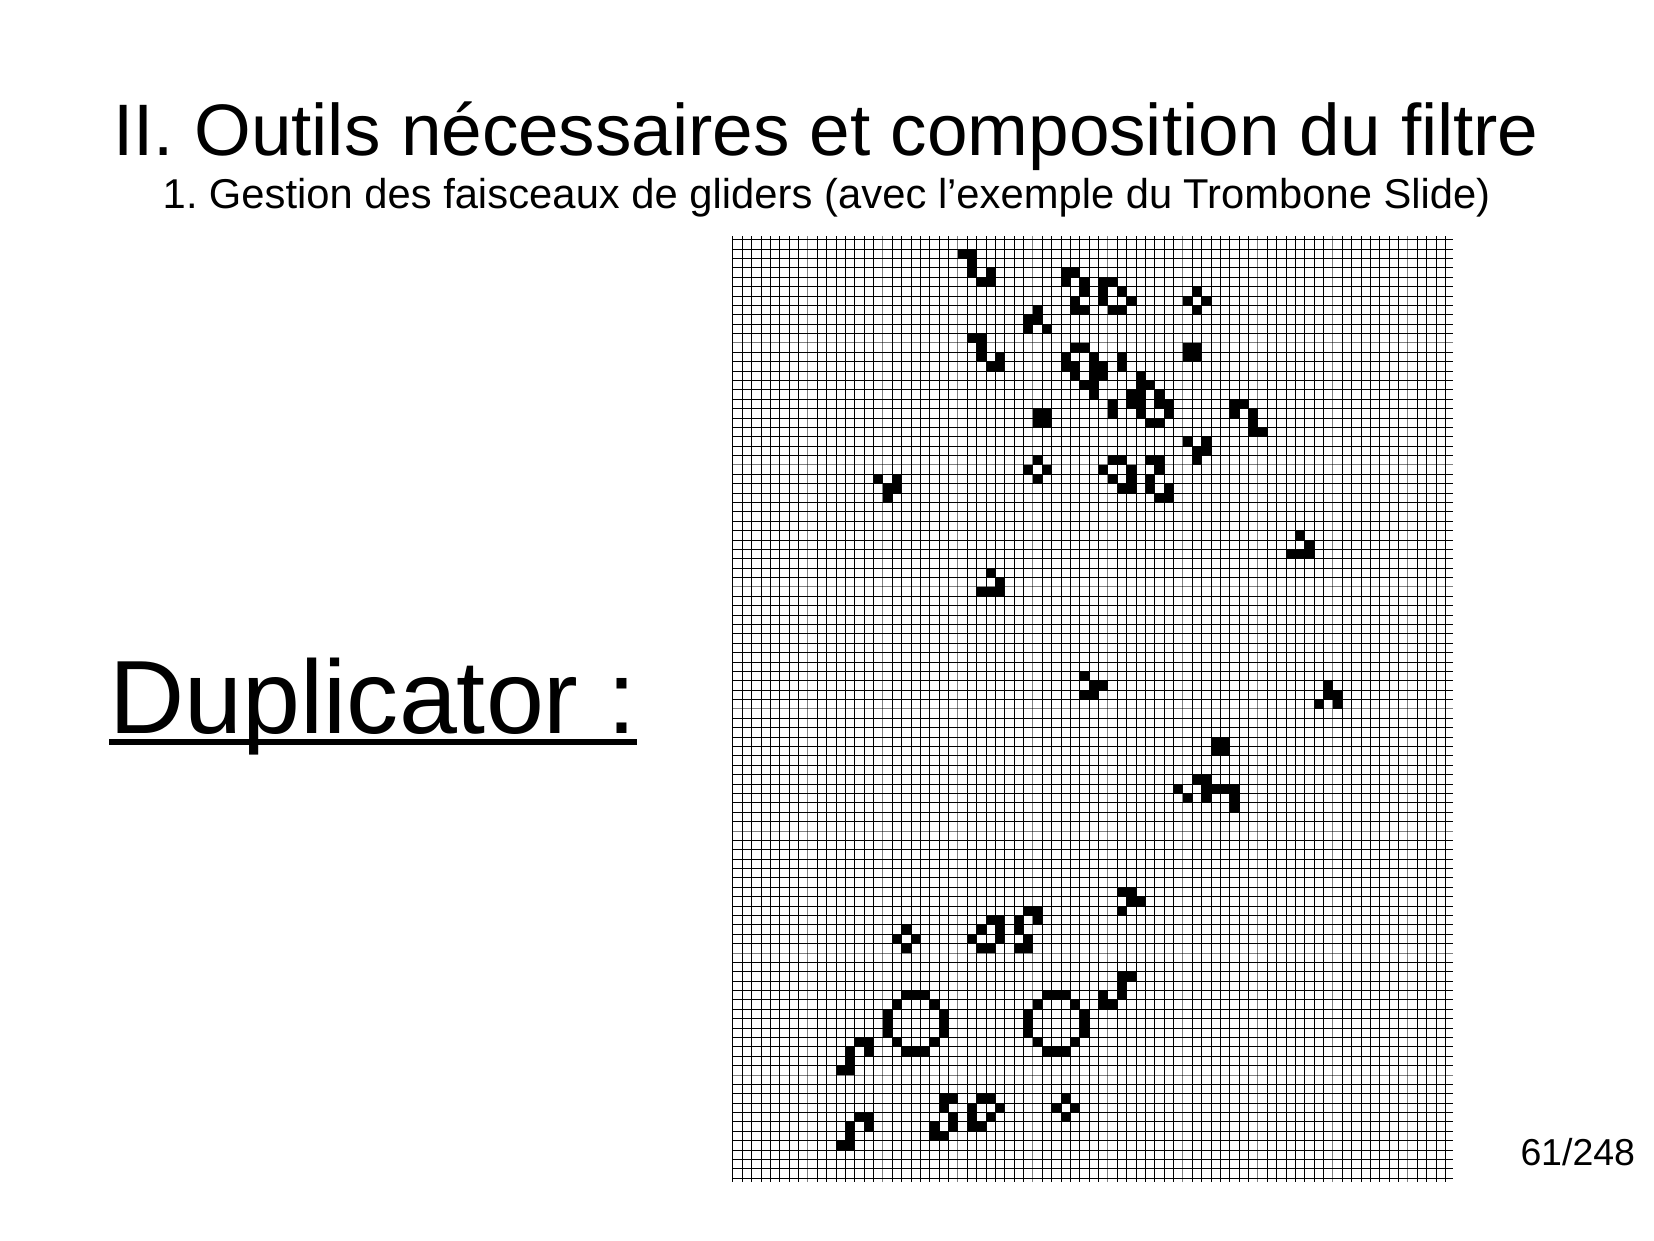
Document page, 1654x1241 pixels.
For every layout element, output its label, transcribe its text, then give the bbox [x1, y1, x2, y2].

title II. Outils nécessaires et composition du filtre 1. Gestion des faisceaux de gliders (avec l’exemple du Trombone Slide) [82, 49, 1571, 257]
text_box Duplicator : [94, 631, 652, 763]
picture [732, 236, 1453, 1182]
text_box <number>/248 [1505, 1124, 1654, 1182]
